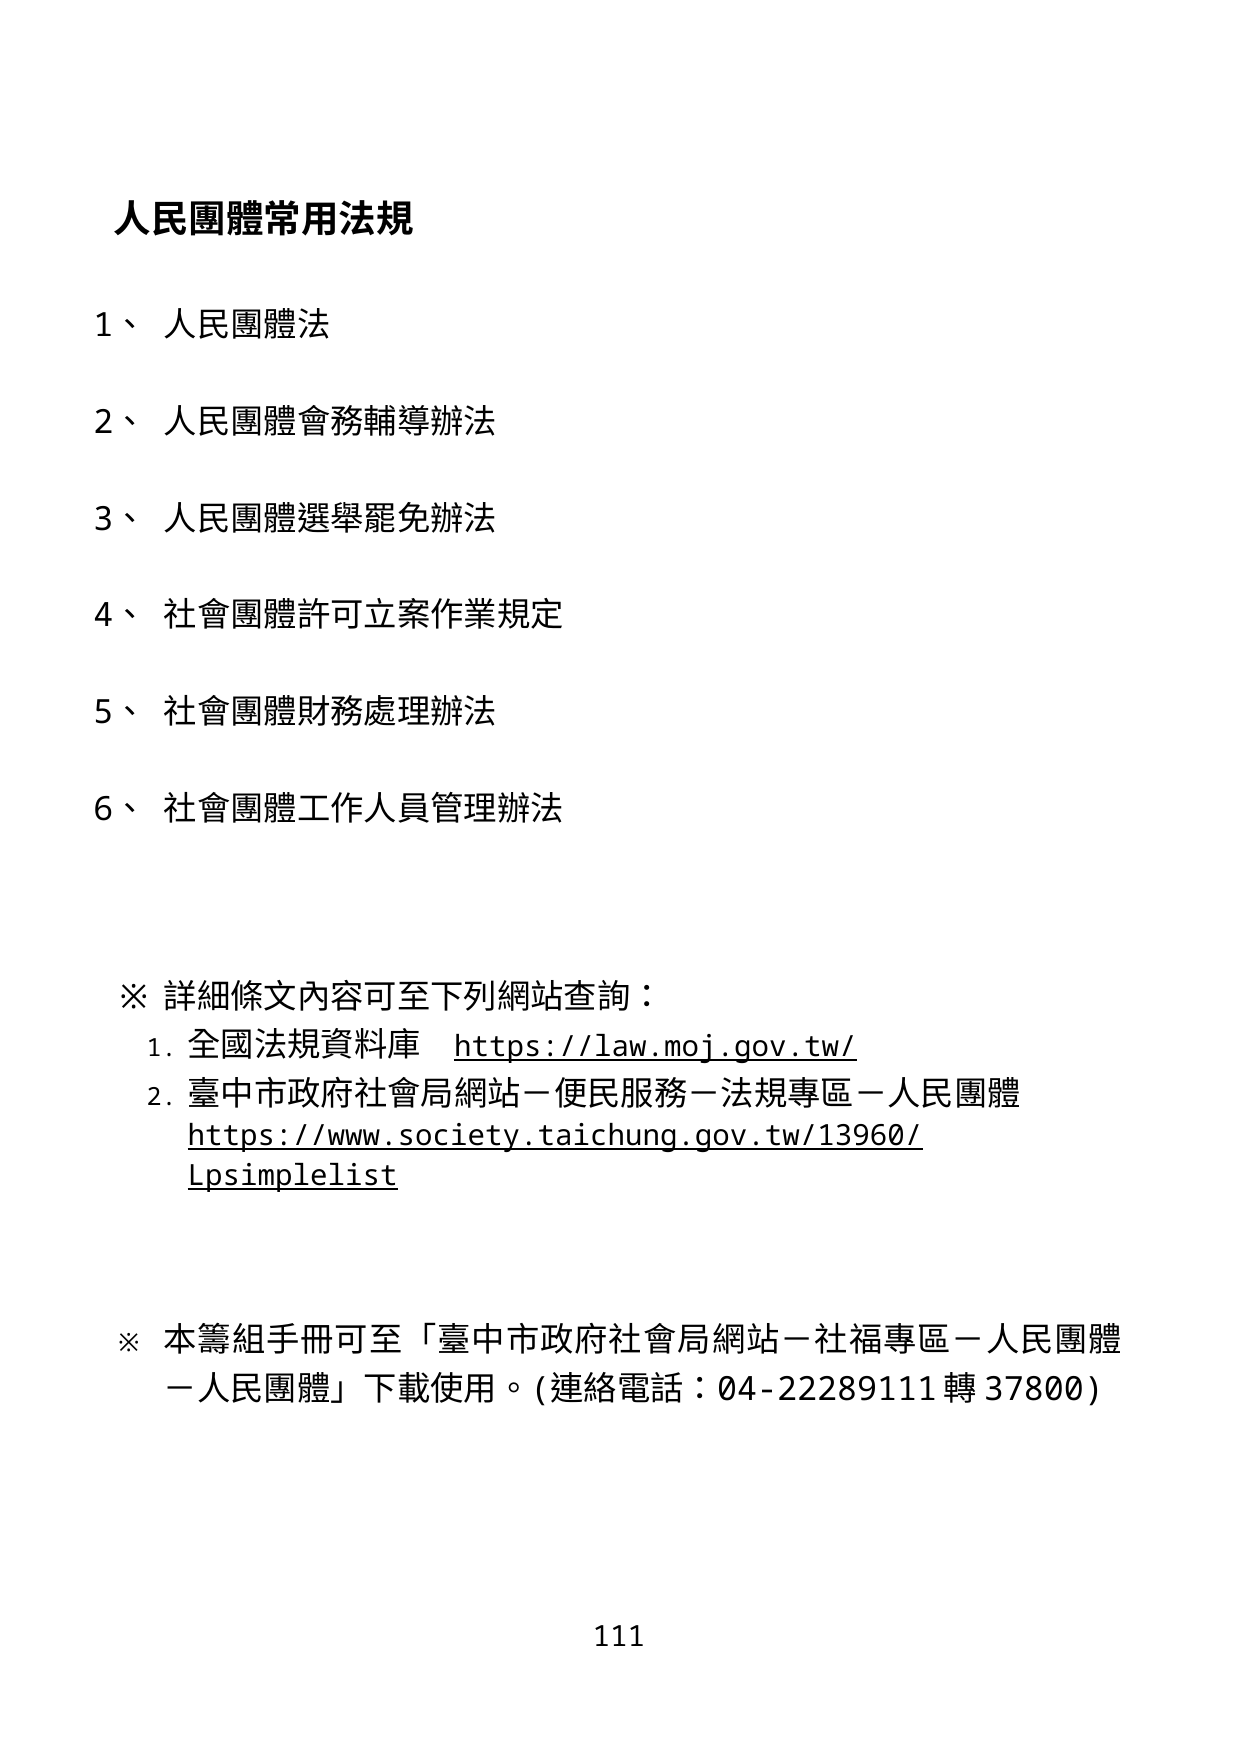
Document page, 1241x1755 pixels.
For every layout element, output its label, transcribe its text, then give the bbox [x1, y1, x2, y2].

text 人民團體常用法規 [113, 189, 1124, 243]
list 人民團體法 [93, 298, 1124, 346]
list 臺中市政府社會局網站－便民服務－法規專區－人民團體 [146, 1066, 1124, 1114]
text https://www.society.taichung.gov.tw/13960/Lpsimplelist [187, 1114, 1124, 1194]
list 本籌組手冊可至「臺中市政府社會局網站－社福專區－人民團體－人民團體」下載使用。(連絡電話：04-22289111轉37800) [113, 1313, 1124, 1410]
list 社會團體許可立案作業規定 [93, 588, 1124, 637]
list 人民團體選舉罷免辦法 [93, 491, 1124, 540]
list 社會團體財務處理辦法 [93, 685, 1124, 733]
list 社會團體工作人員管理辦法 [93, 782, 1124, 830]
list 人民團體會務輔導辦法 [93, 394, 1124, 443]
list 全國法規資料庫 https://law.moj.gov.tw/ [146, 1018, 1124, 1066]
list 詳細條文內容可至下列網站查詢： [113, 970, 1124, 1018]
